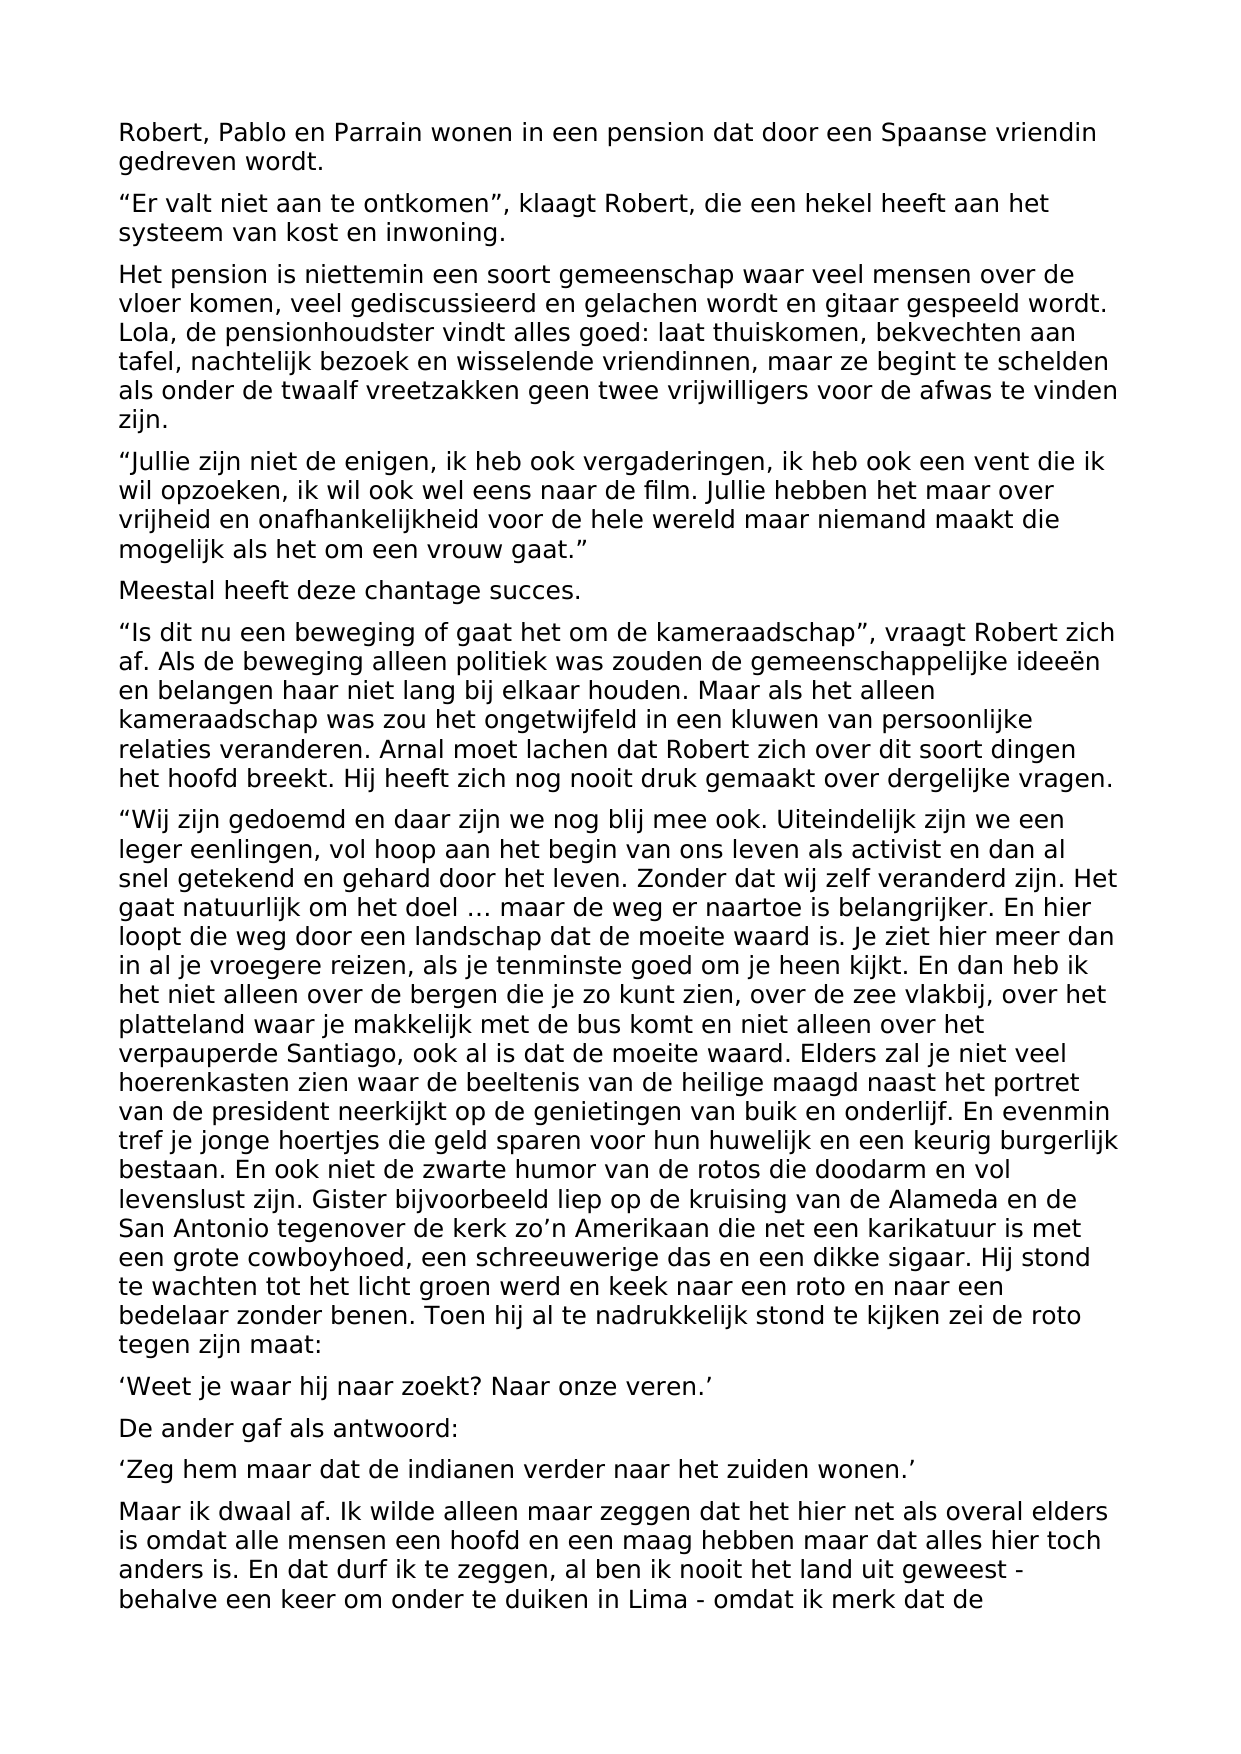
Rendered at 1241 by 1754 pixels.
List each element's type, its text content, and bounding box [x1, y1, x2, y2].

text “Is dit nu een beweging of gaat het om de kameraadschap”, vraagt Robert zich af. Als de beweging alleen politiek was zouden de gemeenschappelijke ideeën en belangen haar niet lang bij elkaar houden. Maar als het alleen kameraadschap was zou het ongetwijfeld in een kluwen van persoonlijke relaties veranderen. Arnal moet lachen dat Robert zich over dit soort dingen het hoofd breekt. Hij heeft zich nog nooit druk gemaakt over dergelijke vragen. [118, 618, 1122, 793]
text De ander gaf als antwoord: [118, 1414, 1122, 1443]
text Het pension is niettemin een soort gemeenschap waar veel mensen over de vloer komen, veel gediscussieerd en gelachen wordt en gitaar gespeeld wordt. Lola, de pensionhoudster vindt alles goed: laat thuiskomen, bekvechten aan tafel, nachtelijk bezoek en wisselende vriendinnen, maar ze begint te schelden als onder de twaalf vreetzakken geen twee vrijwilligers voor de afwas te vinden zijn. [118, 260, 1122, 435]
text ‘Zeg hem maar dat de indianen verder naar het zuiden wonen.’ [118, 1456, 1122, 1485]
text “Er valt niet aan te ontkomen”, klaagt Robert, die een hekel heeft aan het systeem van kost en inwoning. [118, 189, 1122, 247]
text Robert, Pablo en Parrain wonen in een pension dat door een Spaanse vriendin gedreven wordt. [118, 118, 1122, 176]
text Meestal heeft deze chantage succes. [118, 576, 1122, 606]
text “Jullie zijn niet de enigen, ik heb ook vergaderingen, ik heb ook een vent die ik wil opzoeken, ik wil ook wel eens naar de film. Jullie hebben het maar over vrijheid en onafhankelijkheid voor de hele wereld maar niemand maakt die mogelijk als het om een vrouw gaat.” [118, 447, 1122, 564]
text ‘Weet je waar hij naar zoekt? Naar onze veren.’ [118, 1372, 1122, 1401]
text “Wij zijn gedoemd en daar zijn we nog blij mee ook. Uiteindelijk zijn we een leger eenlingen, vol hoop aan het begin van ons leven als activist en dan al snel getekend en gehard door het leven. Zonder dat wij zelf veranderd zijn. Het gaat natuurlijk om het doel … maar de weg er naartoe is belangrijker. En hier loopt die weg door een landschap dat de moeite waard is. Je ziet hier meer dan in al je vroegere reizen, als je tenminste goed om je heen kijkt. En dan heb ik het niet alleen over de bergen die je zo kunt zien, over de zee vlakbij, over het platteland waar je makkelijk met de bus komt en niet alleen over het verpauperde Santiago, ook al is dat de moeite waard. Elders zal je niet veel hoerenkasten zien waar de beeltenis van de heilige maagd naast het portret van de president neerkijkt op de genietingen van buik en onderlijf. En evenmin tref je jonge hoertjes die geld sparen voor hun huwelijk en een keurig burgerlijk bestaan. En ook niet de zwarte humor van de rotos die doodarm en vol levenslust zijn. Gister bijvoorbeeld liep op de kruising van de Alameda en de San Antonio tegenover de kerk zo’n Amerikaan die net een karikatuur is met een grote cowboyhoed, een schreeuwerige das en een dikke sigaar. Hij stond te wachten tot het licht groen werd en keek naar een roto en naar een bedelaar zonder benen. Toen hij al te nadrukkelijk stond te kijken zei de roto tegen zijn maat: [118, 806, 1122, 1360]
text Maar ik dwaal af. Ik wilde alleen maar zeggen dat het hier net als overal elders is omdat alle mensen een hoofd en een maag hebben maar dat alles hier toch anders is. En dat durf ik te zeggen, al ben ik nooit het land uit geweest - behalve een keer om onder te duiken in Lima - omdat ik merk dat de [118, 1497, 1122, 1614]
